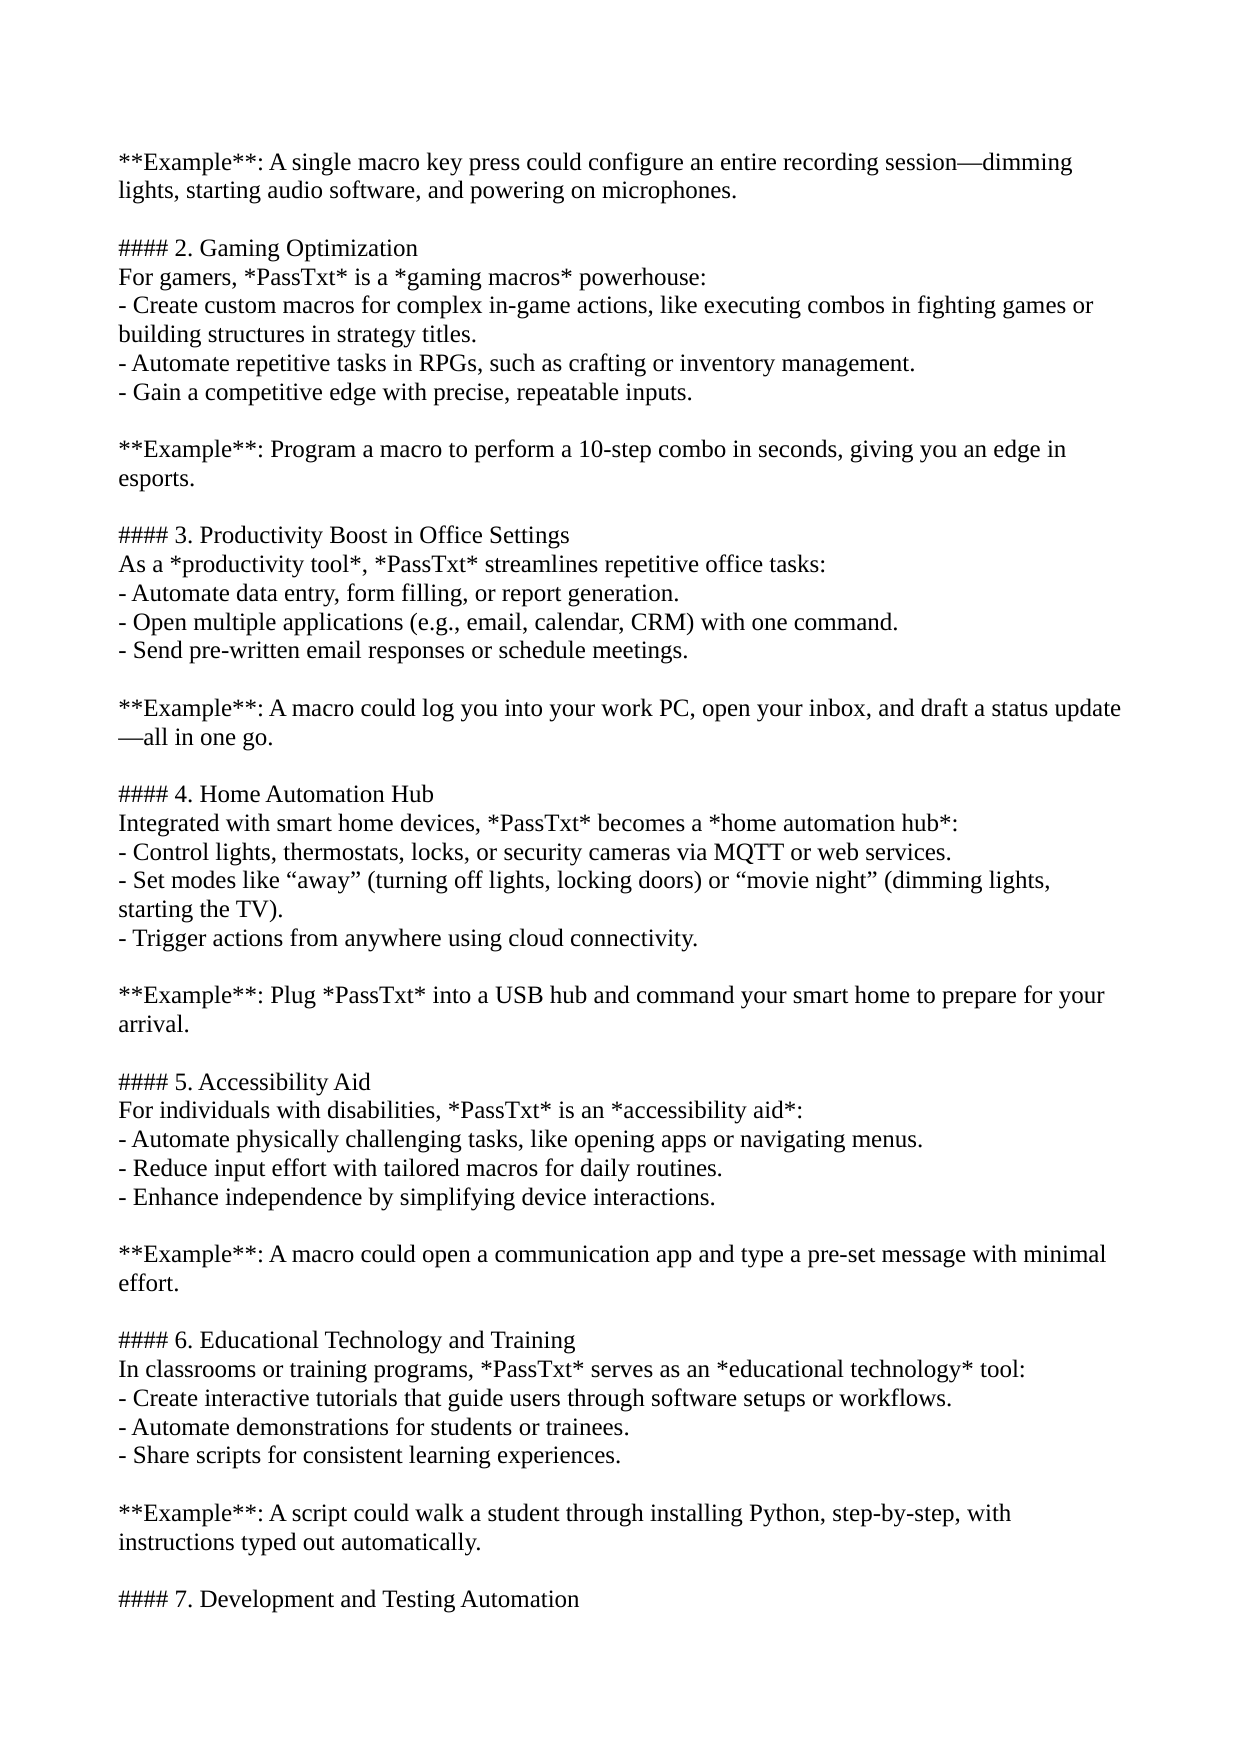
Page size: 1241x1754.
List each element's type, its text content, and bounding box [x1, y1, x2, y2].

text - Set modes like “away” (turning off lights, locking doors) or “movie night” (dimming lights, starting the TV). [118, 866, 1122, 923]
text **Example**: A macro could log you into your work PC, open your inbox, and draft a status update—all in one go. [118, 693, 1122, 751]
text - Create interactive tutorials that guide users through software setups or workflows. [118, 1383, 1122, 1412]
text - Automate data entry, form filling, or report generation. [118, 578, 1122, 607]
text **Example**: A macro could open a communication app and type a pre-set message with minimal effort. [118, 1239, 1122, 1297]
text **Example**: A script could walk a student through installing Python, step-by-step, with instructions typed out automatically. [118, 1498, 1122, 1556]
text #### 3. Productivity Boost in Office Settings [118, 521, 1122, 549]
text - Reduce input effort with tailored macros for daily routines. [118, 1153, 1122, 1182]
text - Automate demonstrations for students or trainees. [118, 1412, 1122, 1441]
text - Share scripts for consistent learning experiences. [118, 1441, 1122, 1469]
text - Gain a competitive edge with precise, repeatable inputs. [118, 377, 1122, 406]
text - Send pre-written email responses or schedule meetings. [118, 636, 1122, 664]
text - Enhance independence by simplifying device interactions. [118, 1182, 1122, 1211]
text **Example**: Plug *PassTxt* into a USB hub and command your smart home to prepare for your arrival. [118, 981, 1122, 1038]
text **Example**: A single macro key press could configure an entire recording session—dimming lights, starting audio software, and powering on microphones. [118, 147, 1122, 204]
text Integrated with smart home devices, *PassTxt* becomes a *home automation hub*: [118, 808, 1122, 837]
text For gamers, *PassTxt* is a *gaming macros* powerhouse: [118, 262, 1122, 291]
text #### 2. Gaming Optimization [118, 233, 1122, 262]
text - Open multiple applications (e.g., email, calendar, CRM) with one command. [118, 607, 1122, 636]
text - Create custom macros for complex in-game actions, like executing combos in fighting games or building structures in strategy titles. [118, 291, 1122, 348]
text **Example**: Program a macro to perform a 10-step combo in seconds, giving you an edge in esports. [118, 434, 1122, 492]
text #### 6. Educational Technology and Training [118, 1326, 1122, 1354]
text #### 4. Home Automation Hub [118, 779, 1122, 808]
text In classrooms or training programs, *PassTxt* serves as an *educational technology* tool: [118, 1354, 1122, 1383]
text - Automate repetitive tasks in RPGs, such as crafting or inventory management. [118, 348, 1122, 377]
text #### 7. Development and Testing Automation [118, 1584, 1122, 1613]
text As a *productivity tool*, *PassTxt* streamlines repetitive office tasks: [118, 549, 1122, 578]
text - Control lights, thermostats, locks, or security cameras via MQTT or web services. [118, 837, 1122, 866]
text #### 5. Accessibility Aid [118, 1067, 1122, 1096]
text - Trigger actions from anywhere using cloud connectivity. [118, 923, 1122, 952]
text For individuals with disabilities, *PassTxt* is an *accessibility aid*: [118, 1096, 1122, 1124]
text - Automate physically challenging tasks, like opening apps or navigating menus. [118, 1124, 1122, 1153]
